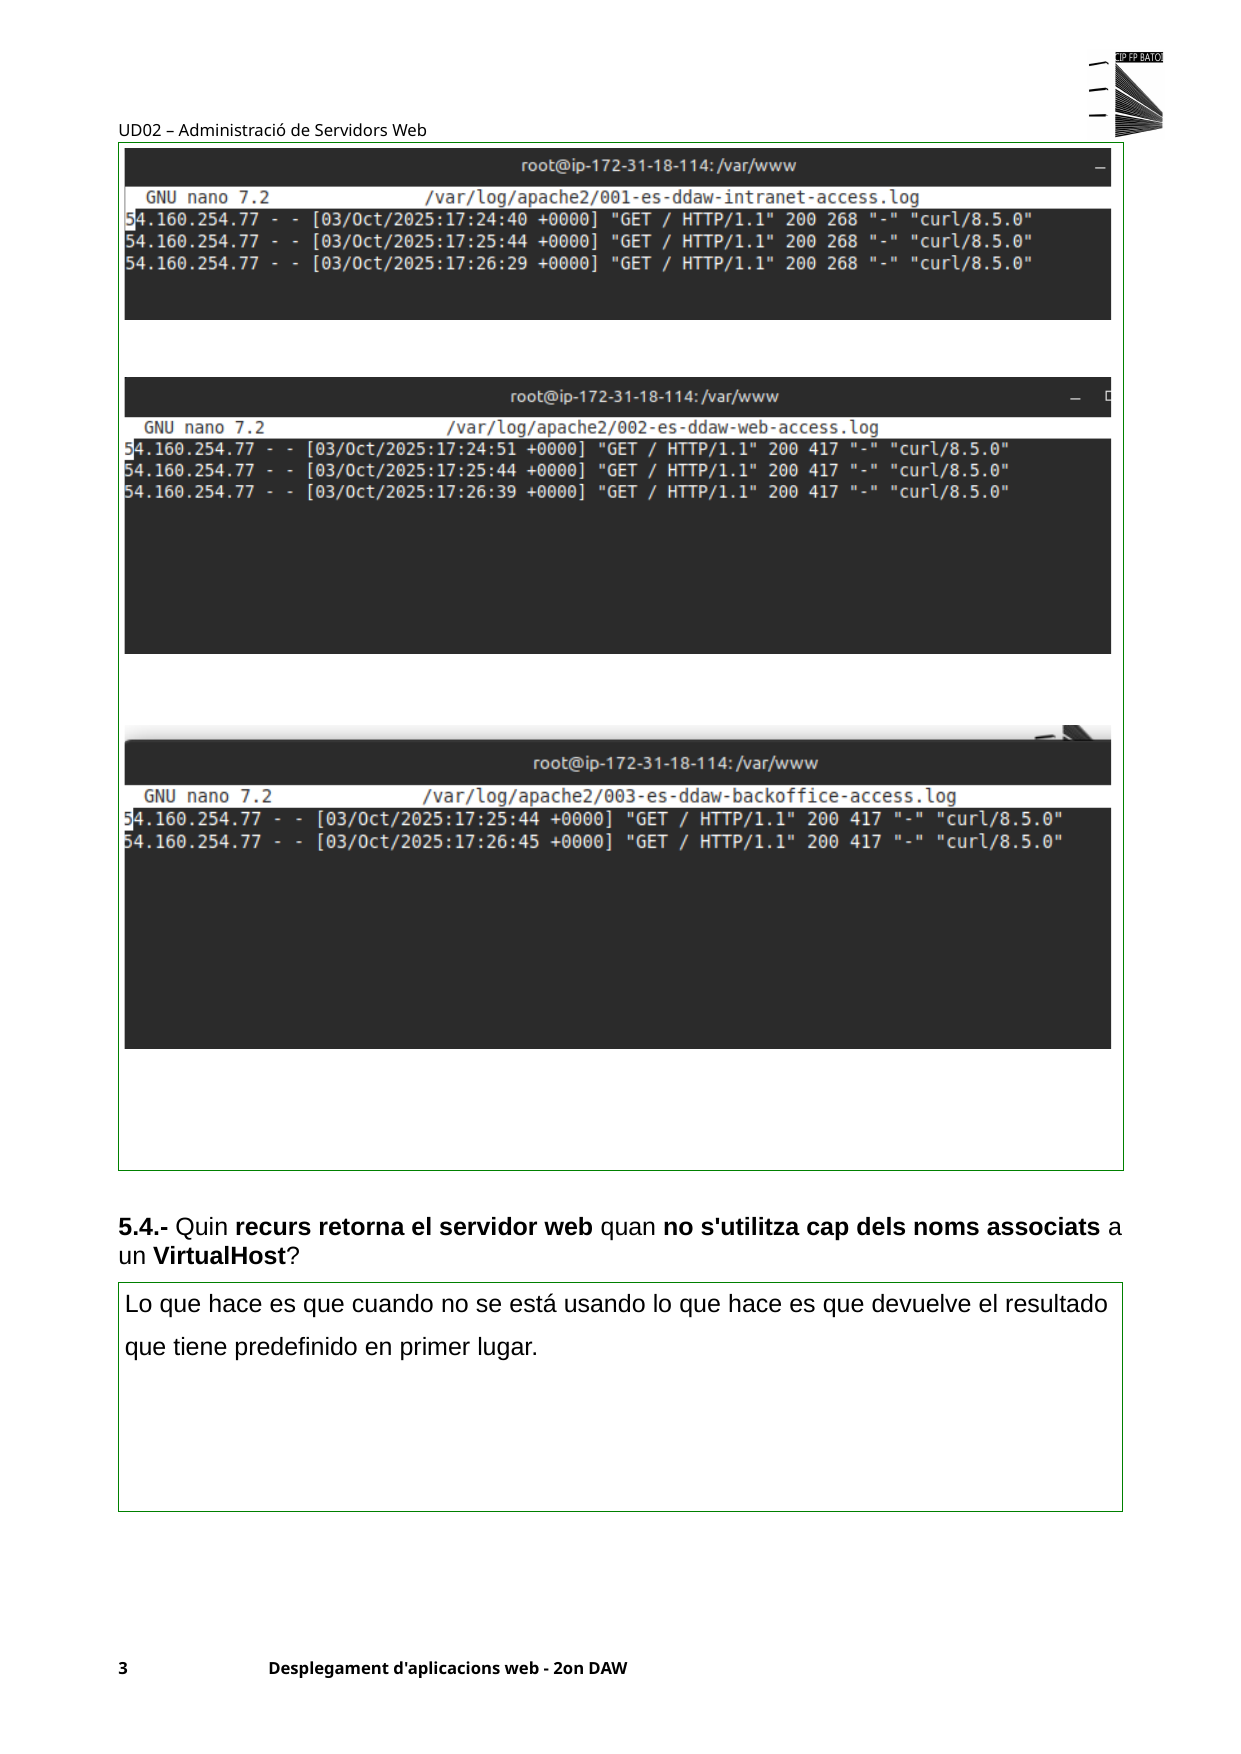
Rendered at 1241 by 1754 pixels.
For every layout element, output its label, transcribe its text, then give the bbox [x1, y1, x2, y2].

table_header Lo que hace es que cuando no se está usando lo que hace es que devuelve el resultado que tiene predefinido en primer lugar. [119, 1283, 1122, 1511]
picture [124, 377, 1112, 654]
picture [1087, 49, 1165, 140]
text 5.4.- Quin recurs retorna el servidor web quan no s'utilitza cap dels noms associats a un VirtualHost? [118, 1212, 1122, 1269]
picture [124, 725, 1112, 1049]
table_header [119, 143, 1123, 1170]
picture [124, 148, 1112, 320]
